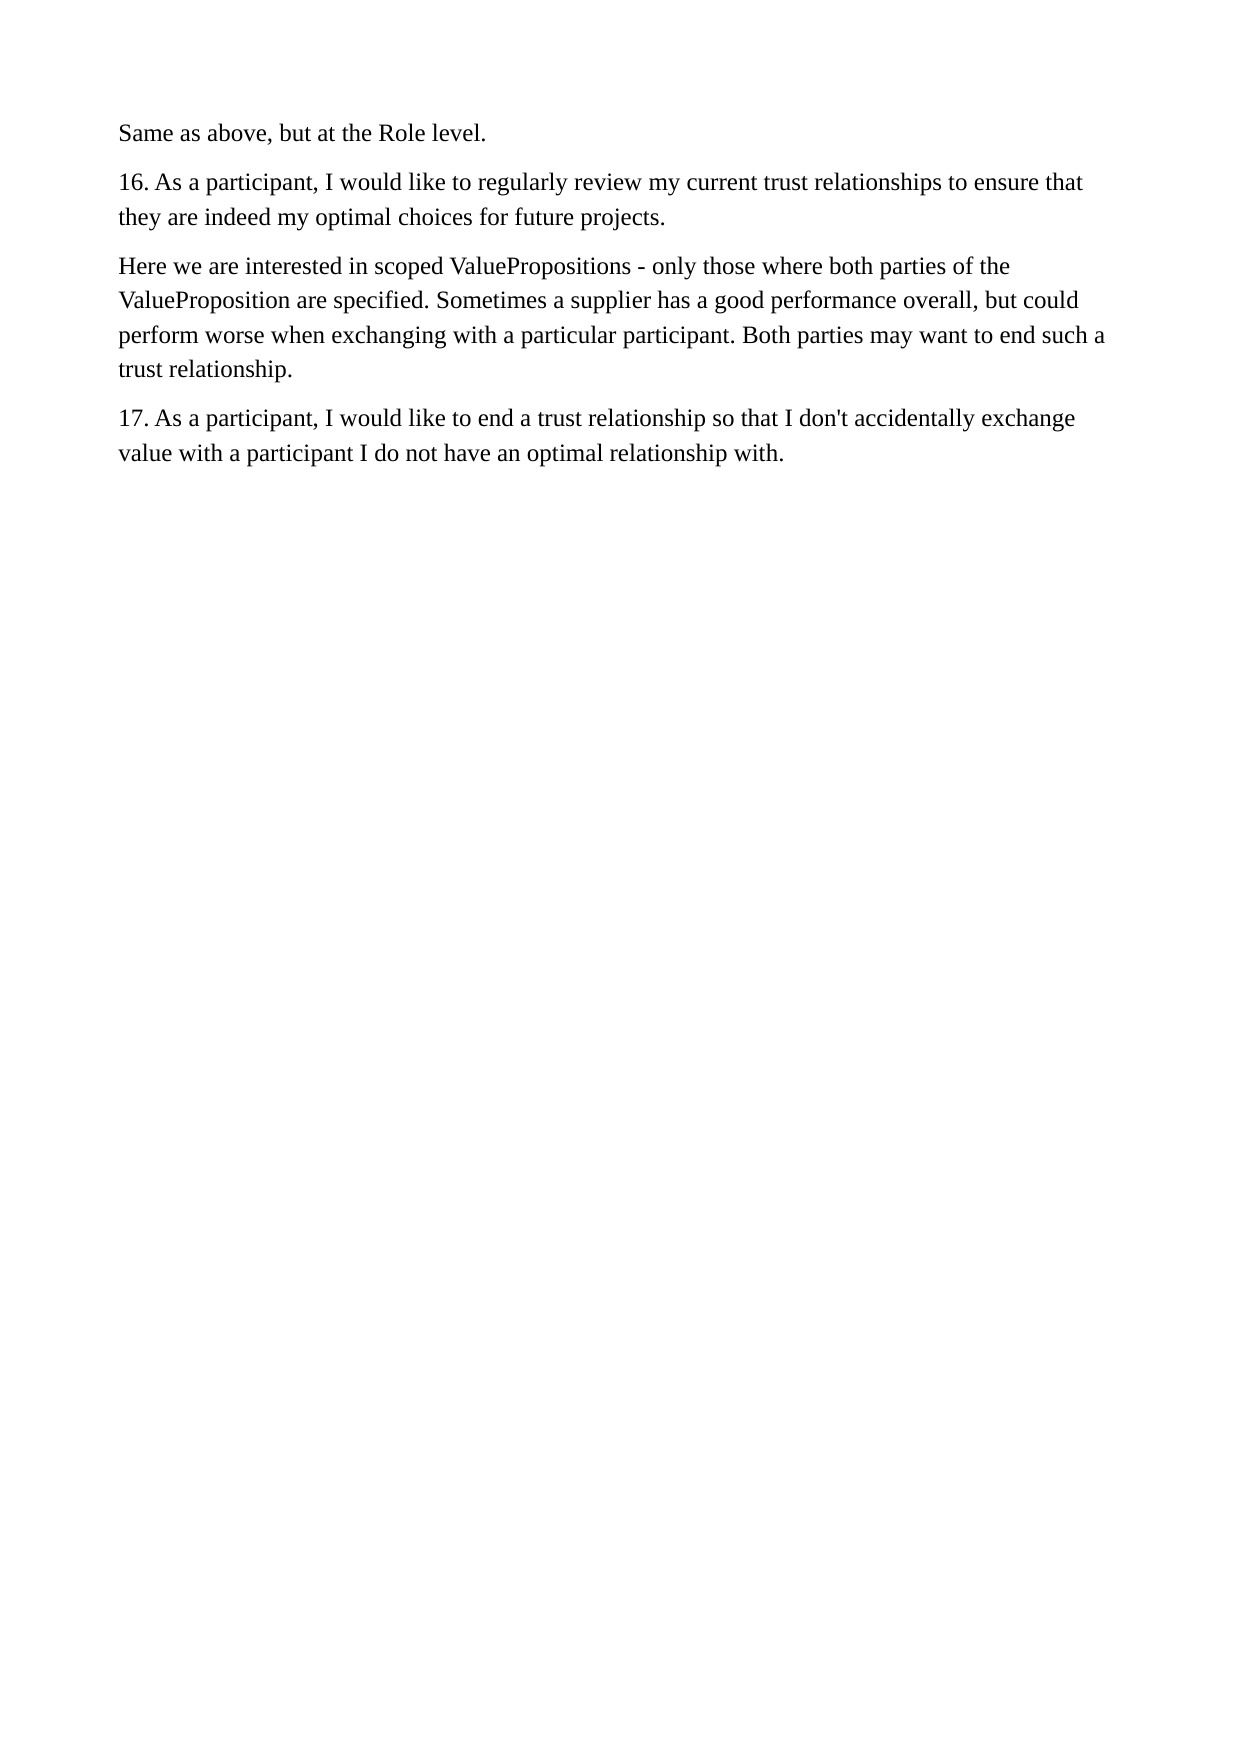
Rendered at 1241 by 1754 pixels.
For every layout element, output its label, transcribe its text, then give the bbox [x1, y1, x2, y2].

text 16. As a participant, I would like to regularly review my current trust relationships to ensure that they are indeed my optimal choices for future projects. [118, 167, 1122, 230]
text Same as above, but at the Role level. [118, 118, 1122, 147]
text 17. As a participant, I would like to end a trust relationship so that I don't accidentally exchange value with a participant I do not have an optimal relationship with. [118, 403, 1122, 466]
text Here we are interested in scoped ValuePropositions - only those where both parties of the ValueProposition are specified. Sometimes a supplier has a good performance overall, but could perform worse when exchanging with a particular participant. Both parties may want to end such a trust relationship. [118, 251, 1122, 383]
